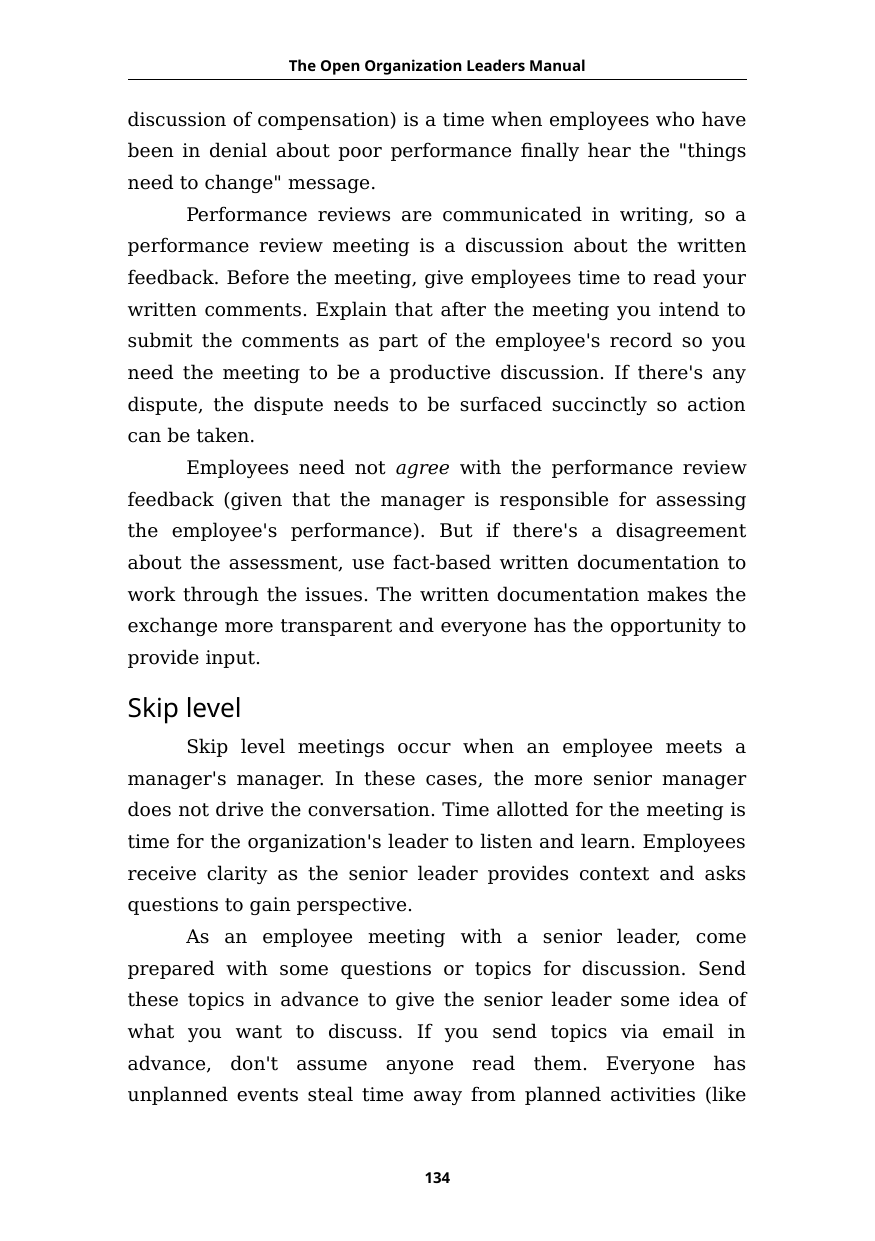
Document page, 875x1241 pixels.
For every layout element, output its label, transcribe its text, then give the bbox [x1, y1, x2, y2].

subtitle Skip level [127, 693, 747, 724]
text discussion of compensation) is a time when employees who have been in denial about poor performance finally hear the "things need to change" message. [127, 109, 747, 194]
text As an employee meeting with a senior leader, come prepared with some questions or topics for discussion. Send these topics in advance to give the senior leader some idea of what you want to discuss. If you send topics via email in advance, don't assume anyone read them. Everyone has unplanned events steal time away from planned activities (like [127, 926, 747, 1106]
text Performance reviews are communicated in writing, so a performance review meeting is a discussion about the written feedback. Before the meeting, give employees time to read your written comments. Explain that after the meeting you intend to submit the comments as part of the employee's record so you need the meeting to be a productive discussion. If there's any dispute, the dispute needs to be surfaced succinctly so action can be taken. [127, 204, 747, 447]
text Skip level meetings occur when an employee meets a manager's manager. In these cases, the more senior manager does not drive the conversation. Time allotted for the meeting is time for the organization's leader to listen and learn. Employees receive clarity as the senior leader provides context and asks questions to gain perspective. [127, 736, 747, 916]
text Employees need not agree with the performance review feedback (given that the manager is responsible for assessing the employee's performance). But if there's a disagreement about the assessment, use fact-based written documentation to work through the issues. The written documentation makes the exchange more transparent and everyone has the opportunity to provide input. [127, 457, 747, 669]
